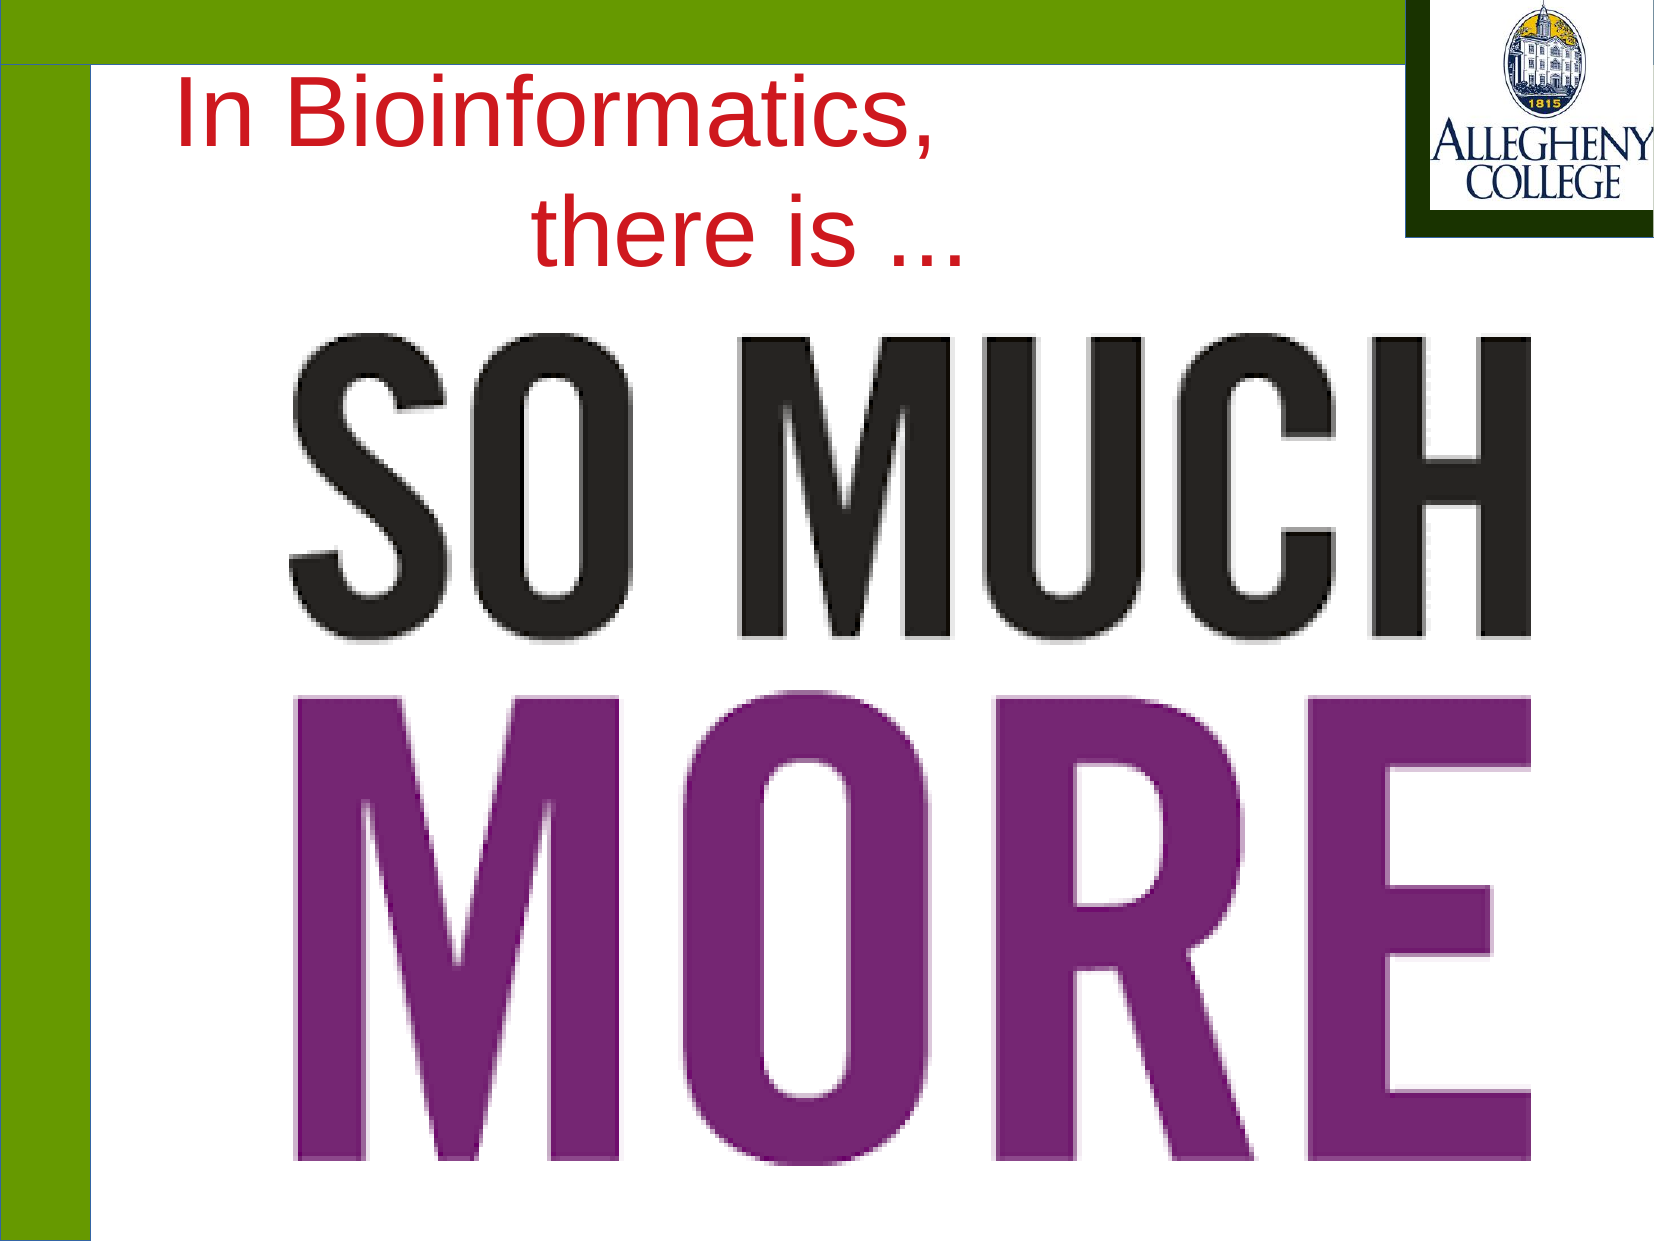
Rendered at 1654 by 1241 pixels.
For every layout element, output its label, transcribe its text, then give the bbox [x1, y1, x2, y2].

text_box [0, 0, 1654, 1241]
picture [1430, 0, 1654, 210]
picture [289, 333, 1531, 1166]
text_box In Bioinformatics, there is ... [90, 64, 1050, 268]
